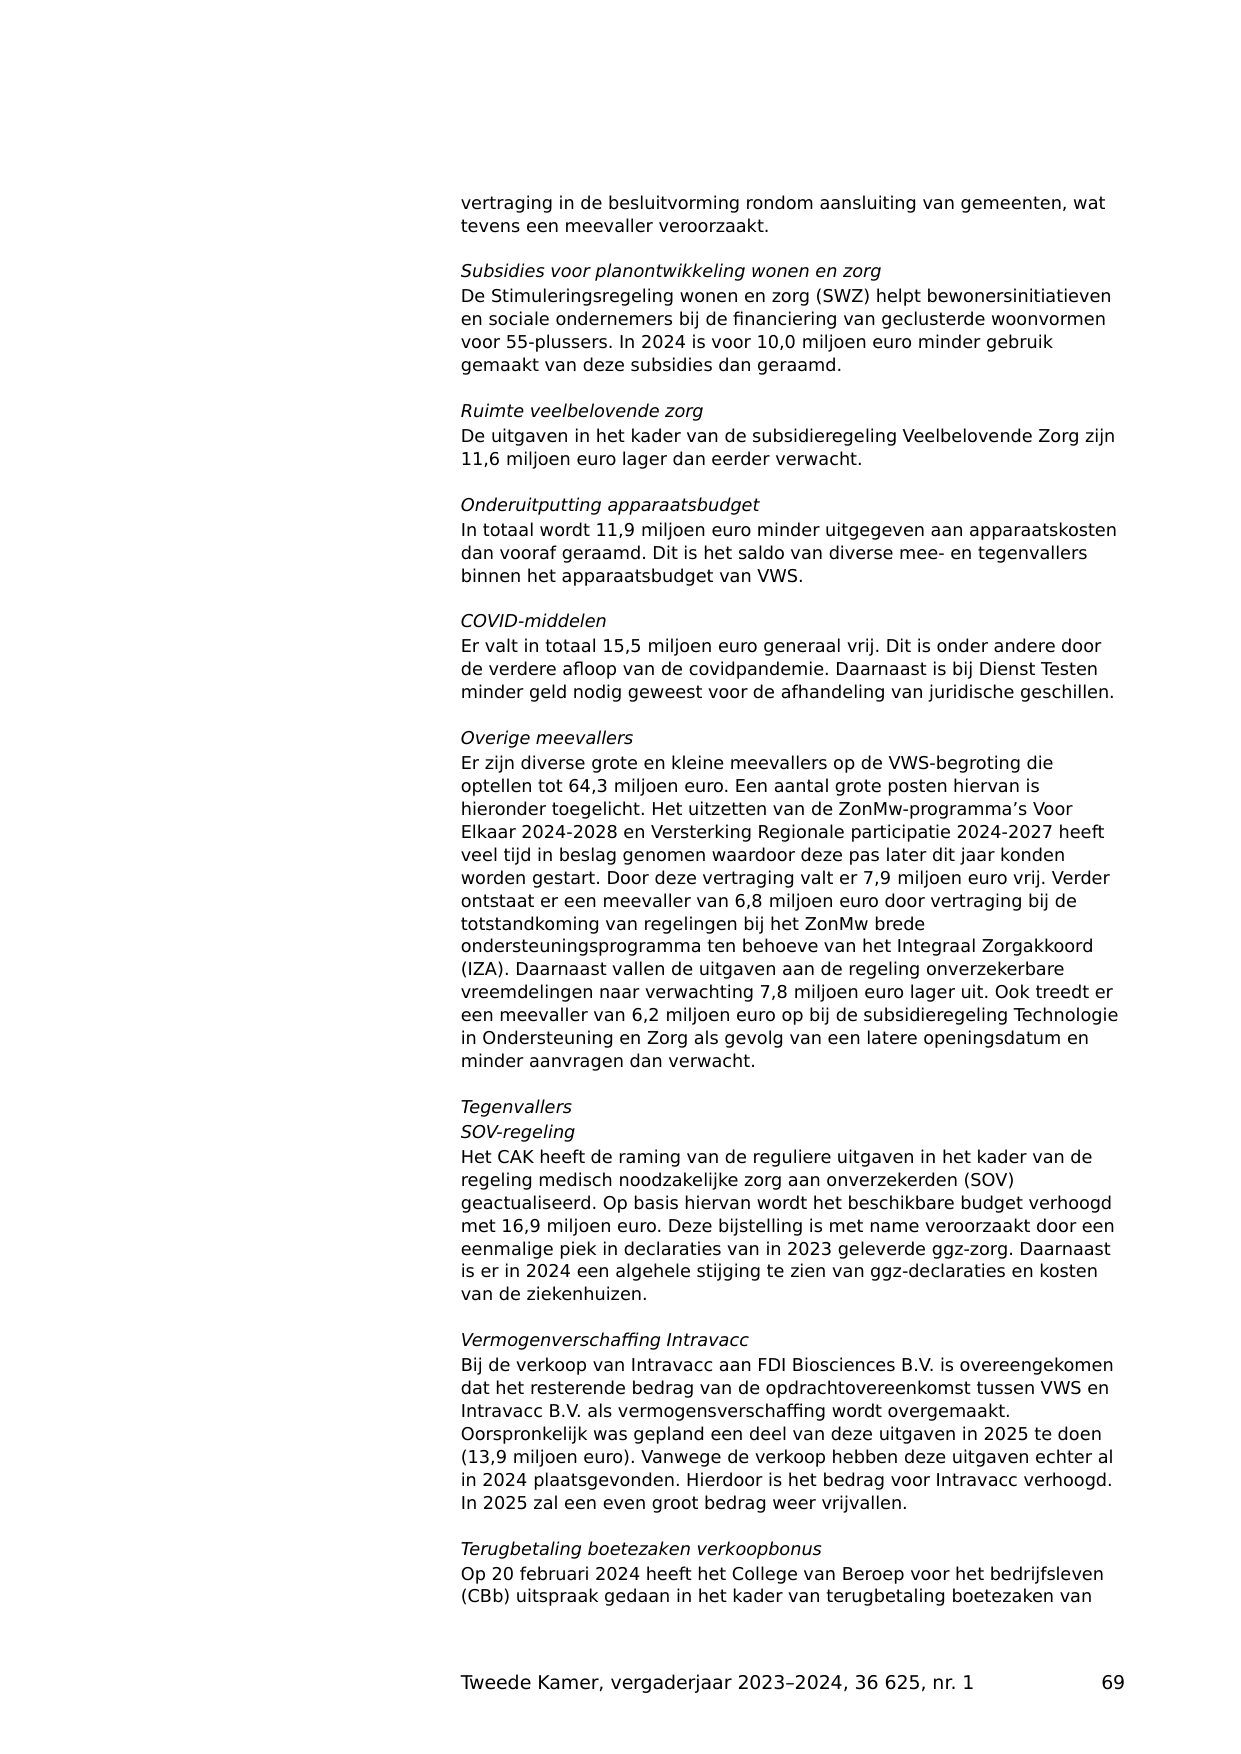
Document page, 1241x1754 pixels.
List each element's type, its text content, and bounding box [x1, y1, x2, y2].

text Het CAK heeft de raming van de reguliere uitgaven in het kader van de regeling medisch noodzakelijke zorg aan onverzekerden (SOV) geactualiseerd. Op basis hiervan wordt het beschikbare budget verhoogd met 16,9 miljoen euro. Deze bijstelling is met name veroorzaakt door een eenmalige piek in declaraties van in 2023 geleverde ggz-zorg. Daarnaast is er in 2024 een algehele stijging te zien van ggz-declaraties en kosten van de ziekenhuizen. [461, 1145, 1125, 1305]
text Onderuitputting apparaatsbudget [461, 493, 1125, 516]
text Overige meevallers [461, 726, 1125, 749]
text COVID-middelen [461, 609, 1125, 632]
text Vermogenverschaffing Intravacc [461, 1328, 1125, 1351]
text Op 20 februari 2024 heeft het College van Beroep voor het bedrijfsleven (CBb) uitspraak gedaan in het kader van terugbetaling boetezaken van [461, 1562, 1125, 1607]
text Subsidies voor planontwikkeling wonen en zorg [461, 259, 1125, 282]
text Er zijn diverse grote en kleine meevallers op de VWS-begroting die optellen tot 64,3 miljoen euro. Een aantal grote posten hiervan is hieronder toegelicht. Het uitzetten van de ZonMw-programma’s Voor Elkaar 2024-2028 en Versterking Regionale participatie 2024-2027 heeft veel tijd in beslag genomen waardoor deze pas later dit jaar konden worden gestart. Door deze vertraging valt er 7,9 miljoen euro vrij. Verder ontstaat er een meevaller van 6,8 miljoen euro door vertraging bij de totstandkoming van regelingen bij het ZonMw brede ondersteuningsprogramma ten behoeve van het Integraal Zorgakkoord (IZA). Daarnaast vallen de uitgaven aan de regeling onverzekerbare vreemdelingen naar verwachting 7,8 miljoen euro lager uit. Ook treedt er een meevaller van 6,2 miljoen euro op bij de subsidieregeling Technologie in Ondersteuning en Zorg als gevolg van een latere openingsdatum en minder aanvragen dan verwacht. [461, 751, 1125, 1072]
text Bij de verkoop van Intravacc aan FDI Biosciences B.V. is overeengekomen dat het resterende bedrag van de opdrachtovereenkomst tussen VWS en Intravacc B.V. als vermogensverschaffing wordt overgemaakt. Oorspronkelijk was gepland een deel van deze uitgaven in 2025 te doen (13,9 miljoen euro). Vanwege de verkoop hebben deze uitgaven echter al in 2024 plaatsgevonden. Hierdoor is het bedrag voor Intravacc verhoogd. In 2025 zal een even groot bedrag weer vrijvallen. [461, 1353, 1125, 1514]
text De Stimuleringsregeling wonen en zorg (SWZ) helpt bewonersinitiatieven en sociale ondernemers bij de financiering van geclusterde woonvormen voor 55-plussers. In 2024 is voor 10,0 miljoen euro minder gebruik gemaakt van deze subsidies dan geraamd. [461, 284, 1125, 376]
text SOV-regeling [461, 1120, 1125, 1143]
text In totaal wordt 11,9 miljoen euro minder uitgegeven aan apparaatskosten dan vooraf geraamd. Dit is het saldo van diverse mee- en tegenvallers binnen het apparaatsbudget van VWS. [461, 518, 1125, 587]
text Tegenvallers [461, 1095, 1125, 1118]
text vertraging in de besluitvorming rondom aansluiting van gemeenten, wat tevens een meevaller veroorzaakt. [461, 191, 1125, 237]
text De uitgaven in het kader van de subsidieregeling Veelbelovende Zorg zijn 11,6 miljoen euro lager dan eerder verwacht. [461, 424, 1125, 470]
text Terugbetaling boetezaken verkoopbonus [461, 1537, 1125, 1559]
text Ruimte veelbelovende zorg [461, 399, 1125, 422]
text Er valt in totaal 15,5 miljoen euro generaal vrij. Dit is onder andere door de verdere afloop van de covidpandemie. Daarnaast is bij Dienst Testen minder geld nodig geweest voor de afhandeling van juridische geschillen. [461, 634, 1125, 703]
